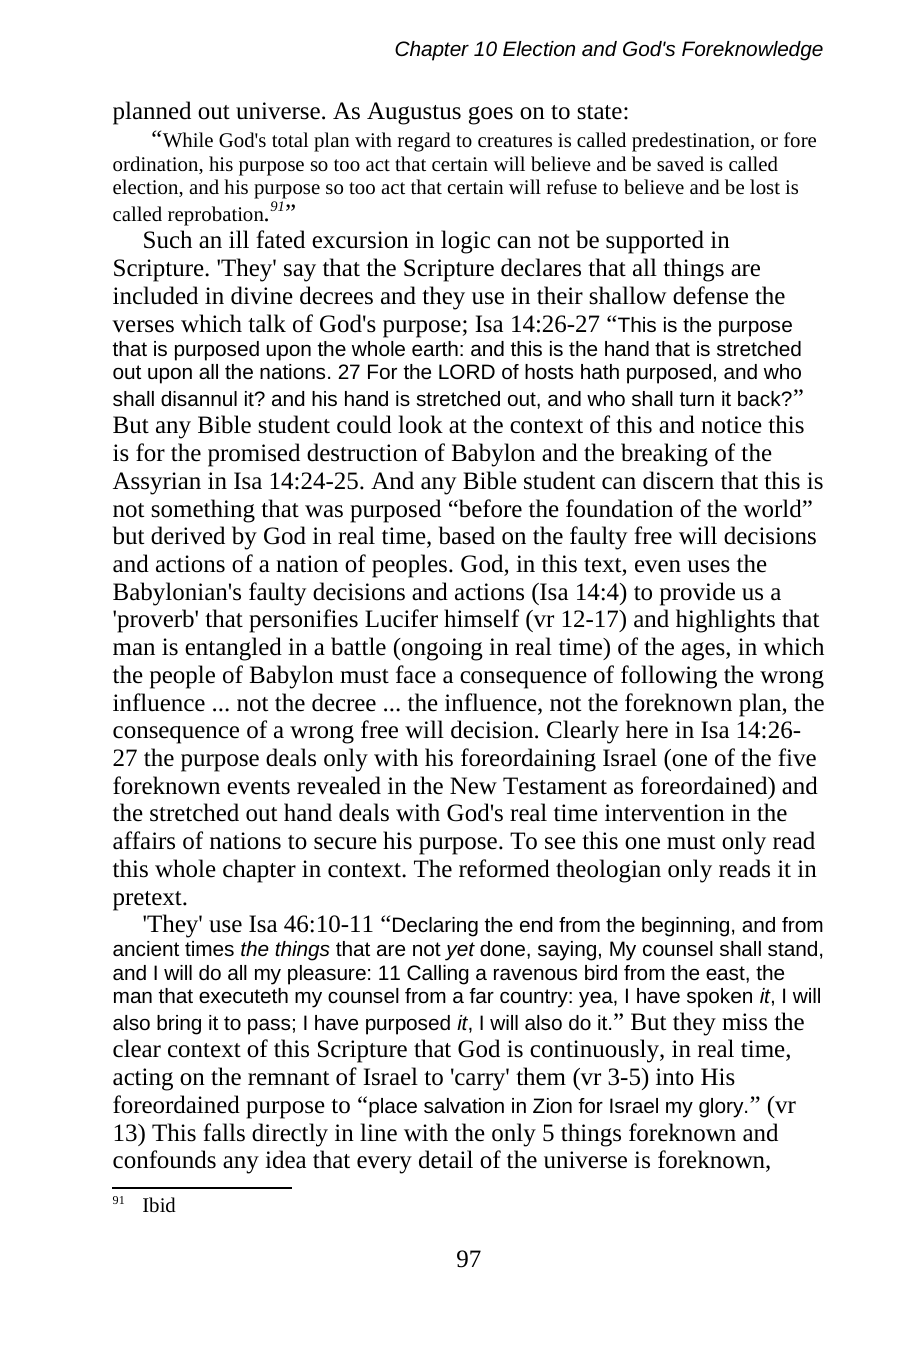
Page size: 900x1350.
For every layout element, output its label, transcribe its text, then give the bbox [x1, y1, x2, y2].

text planned out universe. As Augustus goes on to state: [112, 97, 825, 125]
text 'They' use Isa 46:10-11 “Declaring the end from the beginning, and from ancient times the things that are not yet done, saying, My counsel shall stand, and I will do all my pleasure: 11 Calling a ravenous bird from the east, the man that executeth my counsel from a far country: yea, I have spoken it, I will also bring it to pass; I have purposed it, I will also do it.” But they miss the clear context of this Scripture that God is continuously, in real time, acting on the remnant of Israel to 'carry' them (vr 3-5) into His foreordained purpose to “place salvation in Zion for Israel my glory.” (vr 13) This falls directly in line with the only 5 things foreknown and confounds any idea that every detail of the universe is foreknown, [112, 910, 825, 1174]
text Such an ill fated excursion in logic can not be supported in Scripture. 'They' say that the Scripture declares that all things are included in divine decrees and they use in their shallow defense the verses which talk of God's purpose; Isa 14:26-27 “This is the purpose that is purposed upon the whole earth: and this is the hand that is stretched out upon all the nations. 27 For the LORD of hosts hath purposed, and who shall disannul it? and his hand is stretched out, and who shall turn it back?” But any Bible student could look at the context of this and notice this is for the promised destruction of Babylon and the breaking of the Assyrian in Isa 14:24-25. And any Bible student can discern that this is not something that was purposed “before the foundation of the world” but derived by God in real time, based on the faulty free will decisions and actions of a nation of peoples. God, in this text, even uses the Babylonian's faulty decisions and actions (Isa 14:4) to provide us a 'proverb' that personifies Lucifer himself (vr 12-17) and highlights that man is entangled in a battle (ongoing in real time) of the ages, in which the people of Babylon must face a consequence of following the wrong influence ... not the decree ... the influence, not the foreknown plan, the consequence of a wrong free will decision. Clearly here in Isa 14:26-27 the purpose deals only with his foreordaining Israel (one of the five foreknown events revealed in the New Testament as foreordained) and the stretched out hand deals with God's real time intervention in the affairs of nations to secure his purpose. To see this one must only read this whole chapter in context. The reformed theologian only reads it in pretext. [112, 227, 825, 910]
text “While God's total plan with regard to creatures is called predestination, or fore ordination, his purpose so too act that certain will believe and be saved is called election, and his purpose so too act that certain will refuse to believe and be lost is called reprobation.” [112, 125, 825, 227]
text Ibid [112, 1194, 825, 1217]
